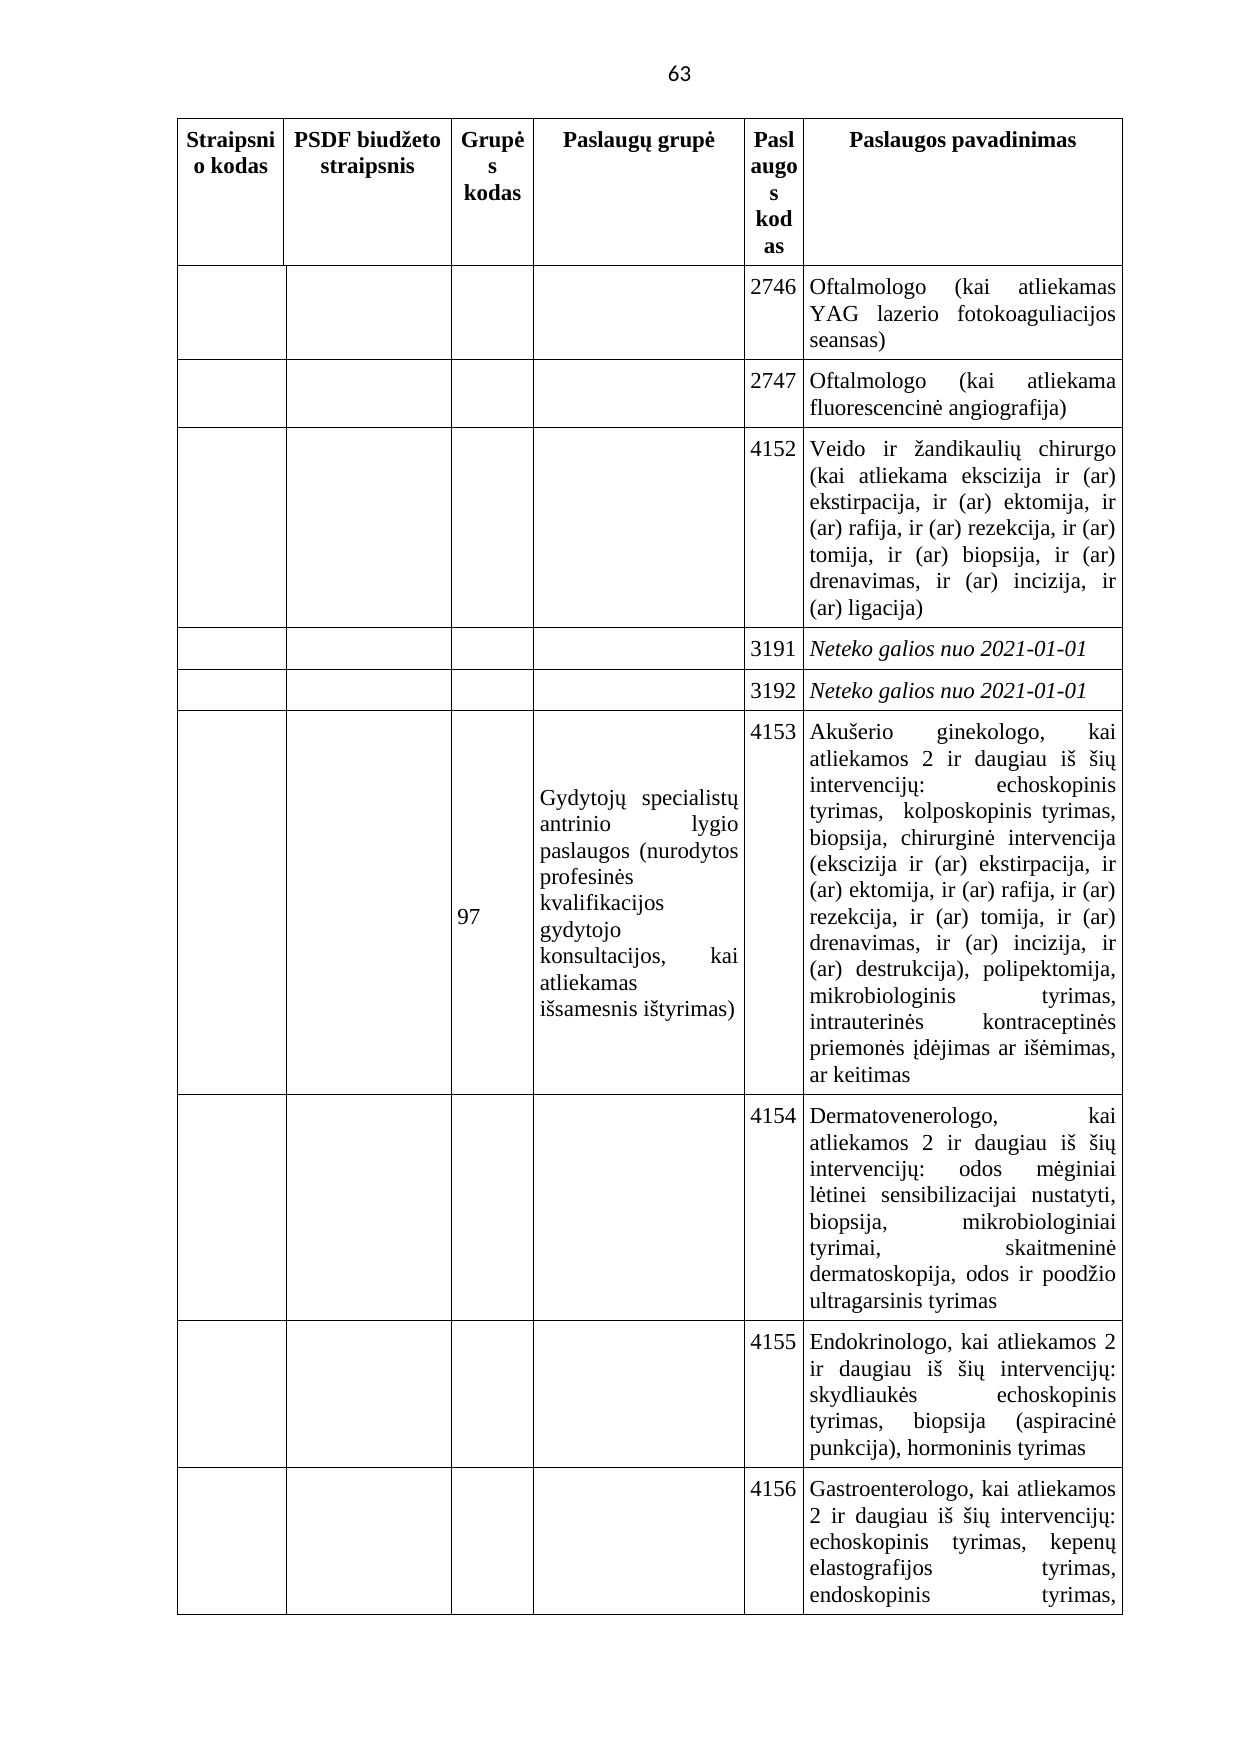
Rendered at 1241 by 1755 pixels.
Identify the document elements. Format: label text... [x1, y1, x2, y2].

table_cell Oftalmologo (kai atliekamas YAG lazerio fotokoaguliacijos seansas) [804, 266, 1122, 359]
table_cell [452, 428, 533, 627]
table_cell 4154 [745, 1095, 803, 1320]
table_cell 4153 [745, 711, 803, 1094]
table_cell [534, 1095, 744, 1320]
table_cell Oftalmologo (kai atliekama fluorescencinė angiografija) [804, 360, 1122, 427]
table_cell [178, 670, 286, 710]
table_cell [178, 628, 286, 668]
table_cell [534, 428, 744, 627]
table_cell 2746 [745, 266, 803, 359]
table_cell [178, 711, 286, 1094]
table_cell [287, 1468, 451, 1614]
table_cell [534, 628, 744, 668]
table_cell 4152 [745, 428, 803, 627]
table_cell [287, 266, 451, 359]
table_cell 3191 [745, 628, 803, 668]
table_cell [287, 711, 451, 1094]
table_header PSDF biudžeto straipsnis [284, 119, 451, 265]
table_cell [534, 670, 744, 710]
table_cell [534, 1468, 744, 1614]
table_cell [178, 266, 286, 359]
table_cell [178, 1468, 286, 1614]
table_cell 3192 [745, 670, 803, 710]
table_header Straipsnio kodas [178, 119, 283, 265]
table_cell [452, 266, 533, 359]
table_cell [534, 1321, 744, 1467]
table_cell [287, 1095, 451, 1320]
table_cell Neteko galios nuo 2021-01-01 [804, 628, 1122, 668]
table_cell 2747 [745, 360, 803, 427]
table_cell [178, 428, 286, 627]
table_cell [178, 1321, 286, 1467]
table_cell [178, 1095, 286, 1320]
table_cell Gydytojų specialistų antrinio lygio paslaugos (nurodytos profesinės kvalifikacijos gydytojo konsultacijos, kai atliekamas išsamesnis ištyrimas) [534, 711, 744, 1094]
table_cell Akušerio ginekologo, kai atliekamos 2 ir daugiau iš šių intervencijų: echoskopinis tyrimas, kolposkopinis tyrimas, biopsija, chirurginė intervencija (ekscizija ir (ar) ekstirpacija, ir (ar) ektomija, ir (ar) rafija, ir (ar) rezekcija, ir (ar) tomija, ir (ar) drenavimas, ir (ar) incizija, ir (ar) destrukcija), polipektomija, mikrobiologinis tyrimas, intrauterinės kontraceptinės priemonės įdėjimas ar išėmimas, ar keitimas [804, 711, 1122, 1094]
table_cell [178, 360, 286, 427]
table_cell 97 [452, 711, 533, 1094]
table_cell 4156 [745, 1468, 803, 1614]
table_header Paslaugos pavadinimas [804, 119, 1122, 265]
table_cell Endokrinologo, kai atliekamos 2 ir daugiau iš šių intervencijų: skydliaukės echoskopinis tyrimas, biopsija (aspiracinė punkcija), hormoninis tyrimas [804, 1321, 1122, 1467]
table_cell Gastroenterologo, kai atliekamos 2 ir daugiau iš šių intervencijų: echoskopinis tyrimas, kepenų elastografijos tyrimas, endoskopinis tyrimas, [804, 1468, 1122, 1614]
table_cell [287, 428, 451, 627]
table_cell Neteko galios nuo 2021-01-01 [804, 670, 1122, 710]
table_cell [287, 1321, 451, 1467]
table_cell [287, 360, 451, 427]
table_cell Veido ir žandikaulių chirurgo (kai atliekama ekscizija ir (ar) ekstirpacija, ir (ar) ektomija, ir (ar) rafija, ir (ar) rezekcija, ir (ar) tomija, ir (ar) biopsija, ir (ar) drenavimas, ir (ar) incizija, ir (ar) ligacija) [804, 428, 1122, 627]
table_cell [534, 360, 744, 427]
table_cell [452, 360, 533, 427]
table_cell [287, 670, 451, 710]
table_cell [452, 1095, 533, 1320]
table_cell [452, 1321, 533, 1467]
table_header Paslaugų grupė [534, 119, 744, 265]
table_cell [452, 628, 533, 668]
table_cell [287, 628, 451, 668]
table_cell [452, 1468, 533, 1614]
table_header Grupės kodas [452, 119, 533, 265]
table_header Paslaugos kodas [745, 119, 803, 265]
table_cell Dermatovenerologo, kai atliekamos 2 ir daugiau iš šių intervencijų: odos mėginiai lėtinei sensibilizacijai nustatyti, biopsija, mikrobiologiniai tyrimai, skaitmeninė dermatoskopija, odos ir poodžio ultragarsinis tyrimas [804, 1095, 1122, 1320]
table_cell [452, 670, 533, 710]
table_cell 4155 [745, 1321, 803, 1467]
table_cell [534, 266, 744, 359]
